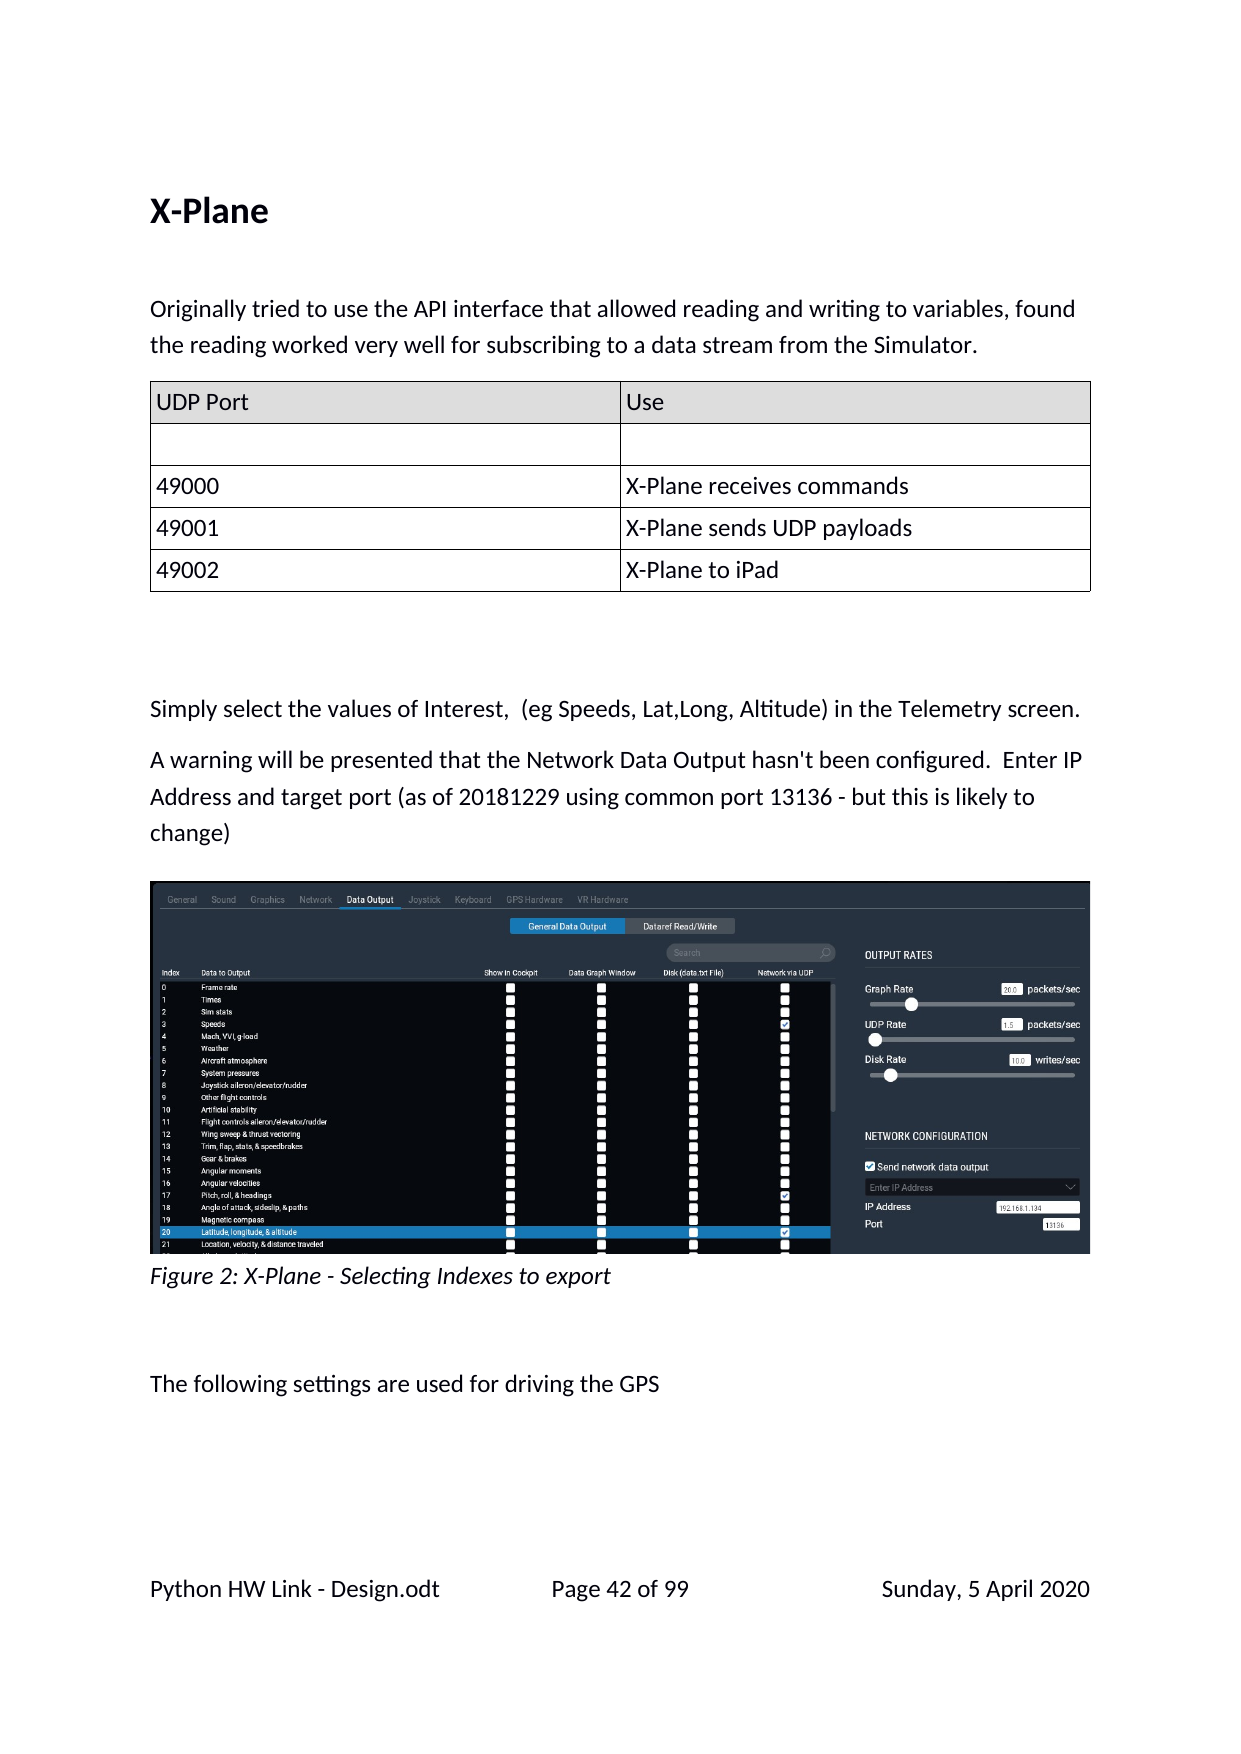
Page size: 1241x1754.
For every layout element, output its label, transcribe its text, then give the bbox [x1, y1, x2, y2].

table_header UDP Port [151, 382, 620, 423]
text The following settings are used for driving the GPS [150, 1369, 1090, 1399]
table_cell 49002 [151, 550, 620, 591]
table_cell [151, 424, 620, 465]
text A warning will be presented that the Network Data Output hasn't been configured. Enter IP Address and target port (as of 20181229 using common port 13136 - but this is likely to change) [150, 744, 1090, 848]
table_cell 49001 [151, 508, 620, 549]
table_header Use [621, 382, 1090, 423]
text Figure 2: X-Plane - Selecting Indexes to export [150, 1254, 1090, 1291]
table_cell X-Plane receives commands [621, 466, 1090, 507]
subtitle X-Plane [150, 187, 1090, 233]
table_cell X-Plane to iPad [621, 550, 1090, 591]
table_cell X-Plane sends UDP payloads [621, 508, 1090, 549]
table_cell [621, 424, 1090, 465]
picture [150, 881, 1091, 1254]
text Simply select the values of Interest, (eg Speeds, Lat,Long, Altitude) in the Telemetry screen. [150, 693, 1090, 724]
table_cell 49000 [151, 466, 620, 507]
text Originally tried to use the API interface that allowed reading and writing to variables, found the reading worked very well for subscribing to a data stream from the Simulator. [150, 293, 1090, 360]
